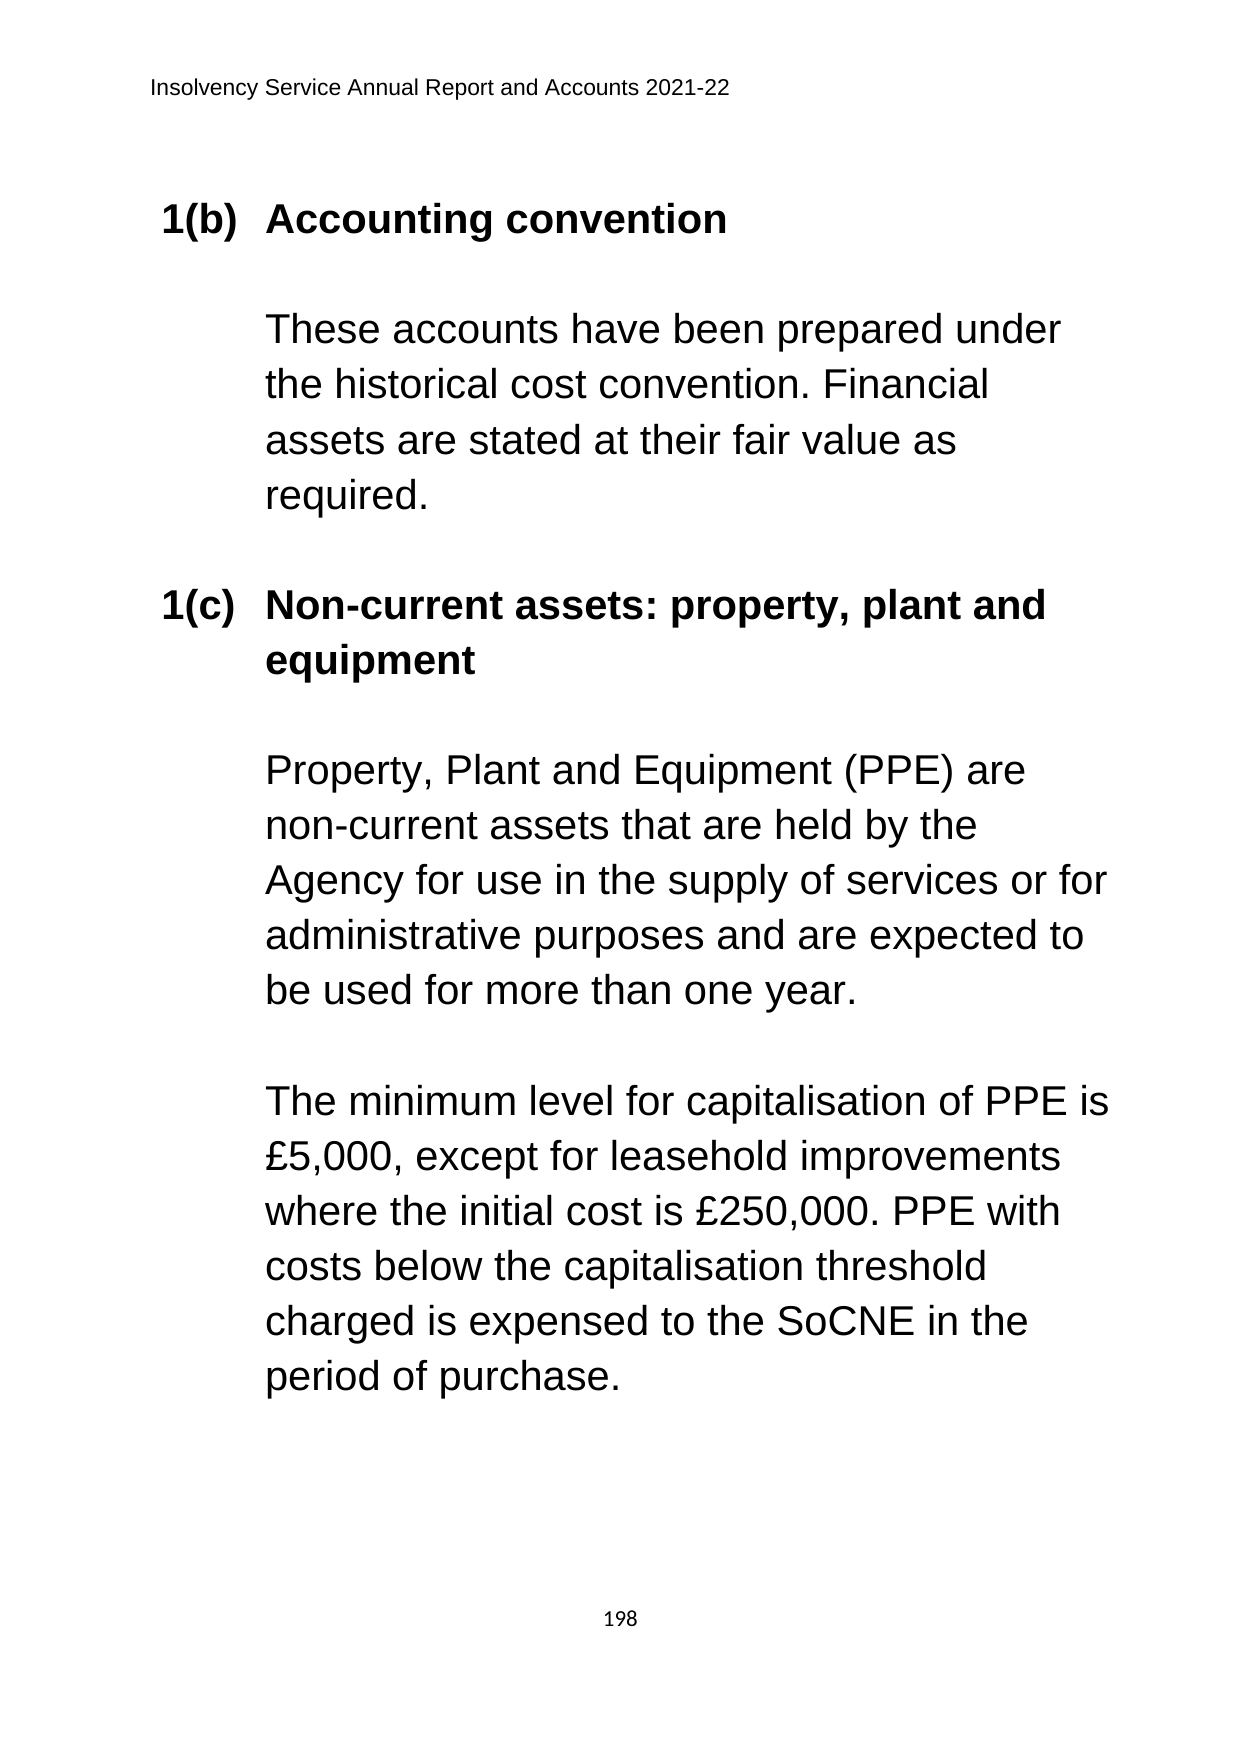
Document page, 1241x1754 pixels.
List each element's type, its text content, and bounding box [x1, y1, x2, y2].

table_cell [150, 745, 253, 1021]
table_cell [150, 1021, 253, 1406]
table_cell [150, 305, 253, 525]
table_cell The minimum level for capitalisation of PPE is £5,000, except for leasehold improvements where the initial cost is £250,000. PPE with costs below the capitalisation threshold charged is expensed to the SoCNE in the period of purchase. [254, 1021, 1133, 1406]
table_header Accounting convention [254, 195, 1133, 305]
table_cell [150, 525, 253, 580]
table_cell 1(c) [150, 580, 253, 745]
table_cell [254, 525, 1133, 580]
table_cell Property, Plant and Equipment (PPE) are non-current assets that are held by the Agency for use in the supply of services or for administrative purposes and are expected to be used for more than one year. [254, 745, 1133, 1021]
table_cell These accounts have been prepared under the historical cost convention. Financial assets are stated at their fair value as required. [254, 305, 1133, 525]
table_cell Non-current assets: property, plant and equipment [254, 580, 1133, 745]
table_header 1(b) [150, 195, 253, 305]
